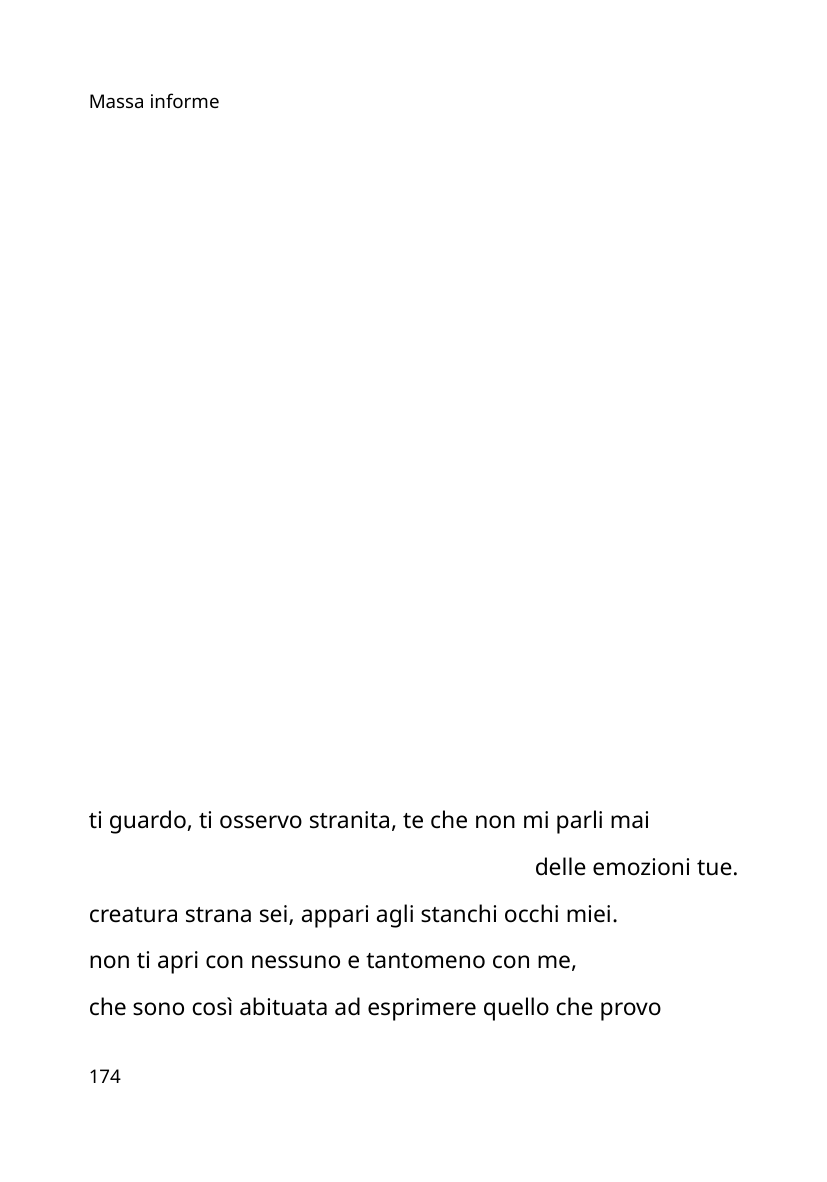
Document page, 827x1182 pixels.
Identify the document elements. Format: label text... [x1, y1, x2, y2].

text che sono così abituata ad esprimere quello che provo [88, 991, 738, 1022]
text creatura strana sei, appari agli stanchi occhi miei. [88, 897, 738, 929]
text ti guardo, ti osservo stranita, te che non mi parli mai [88, 804, 738, 835]
text non ti apri con nessuno e tantomeno con me, [88, 944, 738, 976]
text delle emozioni tue. [88, 851, 738, 882]
